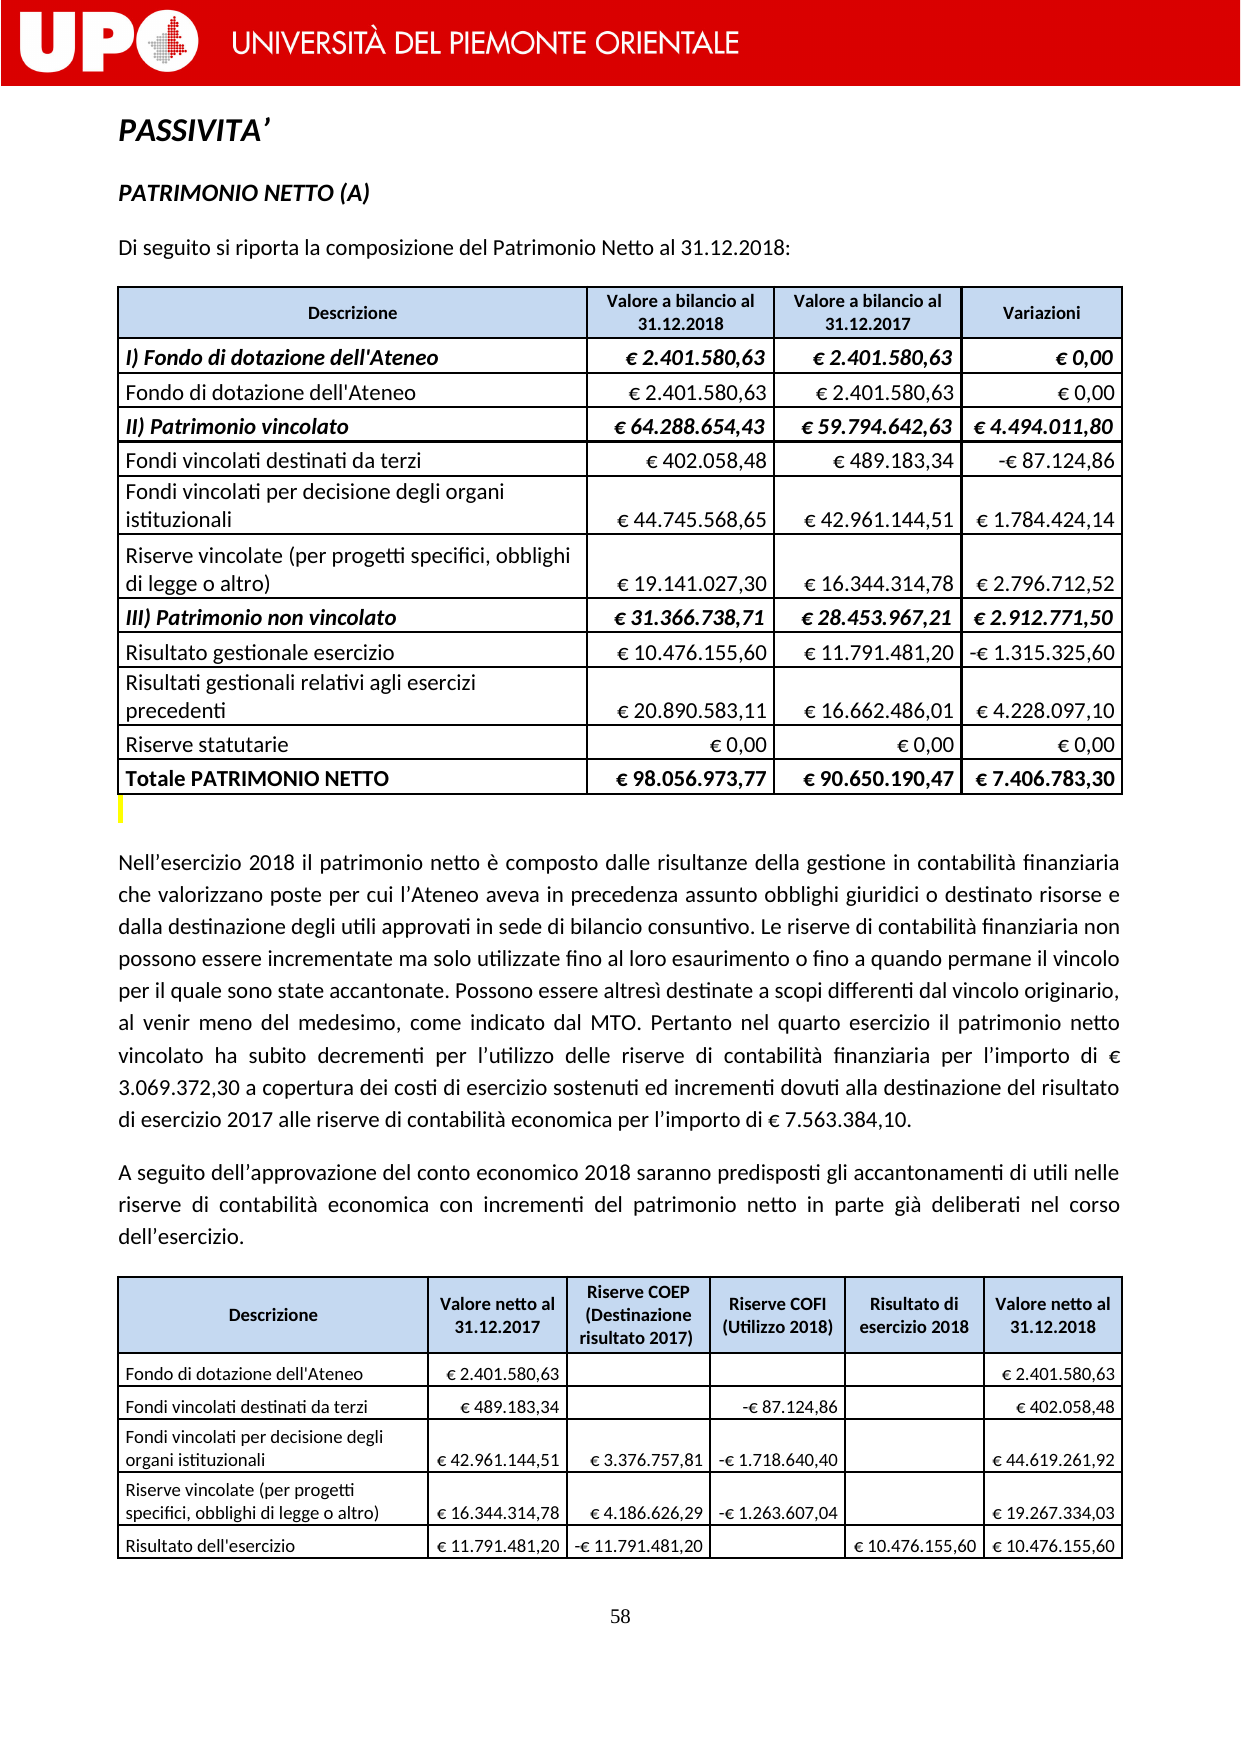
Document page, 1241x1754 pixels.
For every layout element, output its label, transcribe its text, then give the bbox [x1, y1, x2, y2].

table_cell € 2.401.580,63 [775, 339, 960, 372]
text PASSIVITA’ [118, 109, 1122, 150]
table_header Variazioni [963, 288, 1121, 337]
table_cell [846, 1473, 983, 1524]
table_cell € 11.791.481,20 [429, 1526, 566, 1557]
table_cell € 2.401.580,63 [588, 339, 773, 372]
table_cell € 11.791.481,20 [775, 633, 960, 666]
table_cell € 0,00 [588, 726, 773, 758]
table_cell [711, 1526, 844, 1557]
table_cell € 19.267.334,03 [985, 1473, 1121, 1524]
table_header Riserve COFI (Utilizzo 2018) [711, 1278, 844, 1352]
table_cell -€ 1.263.607,04 [711, 1473, 844, 1524]
table_cell € 7.406.783,30 [963, 760, 1121, 792]
table_cell Totale PATRIMONIO NETTO [119, 760, 586, 792]
table_cell I) Fondo di dotazione dell'Ateneo [119, 339, 586, 372]
table_cell € 16.344.314,78 [429, 1473, 566, 1524]
table_cell Fondi vincolati per decisione degli organi istituzionali [119, 477, 586, 533]
table_header Valore netto al 31.12.2017 [429, 1278, 566, 1352]
table_cell Risultato gestionale esercizio [119, 633, 586, 666]
table_cell € 489.183,34 [775, 443, 960, 475]
table_cell [846, 1354, 983, 1385]
table_cell -€ 87.124,86 [963, 443, 1121, 475]
table_header Riserve COEP (Destinazione risultato 2017) [568, 1278, 709, 1352]
table_cell Riserve statutarie [119, 726, 586, 758]
text PATRIMONIO NETTO (A) [118, 177, 1122, 207]
table_cell € 42.961.144,51 [775, 477, 960, 533]
table_header Descrizione [119, 288, 586, 337]
table_cell € 2.401.580,63 [588, 374, 773, 406]
table_cell € 90.650.190,47 [775, 760, 960, 792]
table_cell € 10.476.155,60 [846, 1526, 983, 1557]
table_cell -€ 1.315.325,60 [963, 633, 1121, 666]
table_cell € 0,00 [963, 374, 1121, 406]
table_cell € 44.745.568,65 [588, 477, 773, 533]
table_cell € 0,00 [775, 726, 960, 758]
table_cell Riserve vincolate (per progetti specifici, obblighi di legge o altro) [119, 535, 586, 597]
table_cell II) Patrimonio vincolato [119, 408, 586, 440]
table_cell [568, 1354, 709, 1385]
table_cell -€ 87.124,86 [711, 1387, 844, 1418]
table_cell € 44.619.261,92 [985, 1420, 1121, 1471]
table_cell [568, 1387, 709, 1418]
table_cell € 1.784.424,14 [963, 477, 1121, 533]
table_cell € 2.796.712,52 [963, 535, 1121, 597]
table_cell [846, 1387, 983, 1418]
table_cell € 0,00 [963, 726, 1121, 758]
table_cell € 20.890.583,11 [588, 668, 773, 724]
table_cell € 4.186.626,29 [568, 1473, 709, 1524]
table_cell € 489.183,34 [429, 1387, 566, 1418]
table_cell € 28.453.967,21 [775, 599, 960, 631]
table_cell € 31.366.738,71 [588, 599, 773, 631]
table_cell € 16.662.486,01 [775, 668, 960, 724]
table_header Risultato di esercizio 2018 [846, 1278, 983, 1352]
table_cell Risultato dell'esercizio [119, 1526, 427, 1557]
table_cell € 2.401.580,63 [775, 374, 960, 406]
table_cell € 59.794.642,63 [775, 408, 960, 440]
table_cell Fondi vincolati destinati da terzi [119, 1387, 427, 1418]
table_cell [846, 1420, 983, 1471]
table_cell € 4.228.097,10 [963, 668, 1121, 724]
table_cell Risultati gestionali relativi agli esercizi precedenti [119, 668, 586, 724]
table_cell Fondi vincolati destinati da terzi [119, 443, 586, 475]
table_header Descrizione [119, 1278, 427, 1352]
table_cell € 64.288.654,43 [588, 408, 773, 440]
table_header Valore netto al 31.12.2018 [985, 1278, 1121, 1352]
table_cell € 10.476.155,60 [985, 1526, 1121, 1557]
table_cell € 3.376.757,81 [568, 1420, 709, 1471]
table_cell € 0,00 [963, 339, 1121, 372]
table_header Valore a bilancio al 31.12.2017 [775, 288, 960, 337]
table_cell Fondo di dotazione dell'Ateneo [119, 374, 586, 406]
table_cell € 402.058,48 [588, 443, 773, 475]
table_cell € 42.961.144,51 [429, 1420, 566, 1471]
table_cell € 10.476.155,60 [588, 633, 773, 666]
table_cell -€ 11.791.481,20 [568, 1526, 709, 1557]
text A seguito dell’approvazione del conto economico 2018 saranno predisposti gli accantonamenti di utili nelle riserve di contabilità economica con incrementi del patrimonio netto in parte già deliberati nel corso dell’esercizio. [118, 1158, 1122, 1251]
table_cell € 2.912.771,50 [963, 599, 1121, 631]
table_cell € 2.401.580,63 [429, 1354, 566, 1385]
text Di seguito si riporta la composizione del Patrimonio Netto al 31.12.2018: [118, 233, 1122, 261]
table_cell Riserve vincolate (per progetti specifici, obblighi di legge o altro) [119, 1473, 427, 1524]
table_cell € 2.401.580,63 [985, 1354, 1121, 1385]
table_cell III) Patrimonio non vincolato [119, 599, 586, 631]
table_cell € 4.494.011,80 [963, 408, 1121, 440]
table_header Valore a bilancio al 31.12.2018 [588, 288, 773, 337]
table_cell € 19.141.027,30 [588, 535, 773, 597]
table_cell -€ 1.718.640,40 [711, 1420, 844, 1471]
table_cell Fondo di dotazione dell'Ateneo [119, 1354, 427, 1385]
text Nell’esercizio 2018 il patrimonio netto è composto dalle risultanze della gestione in contabilità finanziaria che valorizzano poste per cui l’Ateneo aveva in precedenza assunto obblighi giuridici o destinato risorse e dalla destinazione degli utili approvati in sede di bilancio consuntivo. Le riserve di contabilità finanziaria non possono essere incrementate ma solo utilizzate fino al loro esaurimento o fino a quando permane il vincolo per il quale sono state accantonate. Possono essere altresì destinate a scopi differenti dal vincolo originario, al venir meno del medesimo, come indicato dal MTO. Pertanto nel quarto esercizio il patrimonio netto vincolato ha subito decrementi per l’utilizzo delle riserve di contabilità finanziaria per l’importo di € 3.069.372,30 a copertura dei costi di esercizio sostenuti ed incrementi dovuti alla destinazione del risultato di esercizio 2017 alle riserve di contabilità economica per l’importo di € 7.563.384,10. [118, 848, 1122, 1133]
table_cell Fondi vincolati per decisione degli organi istituzionali [119, 1420, 427, 1471]
table_cell € 98.056.973,77 [588, 760, 773, 792]
table_cell [711, 1354, 844, 1385]
table_cell € 16.344.314,78 [775, 535, 960, 597]
table_cell € 402.058,48 [985, 1387, 1121, 1418]
